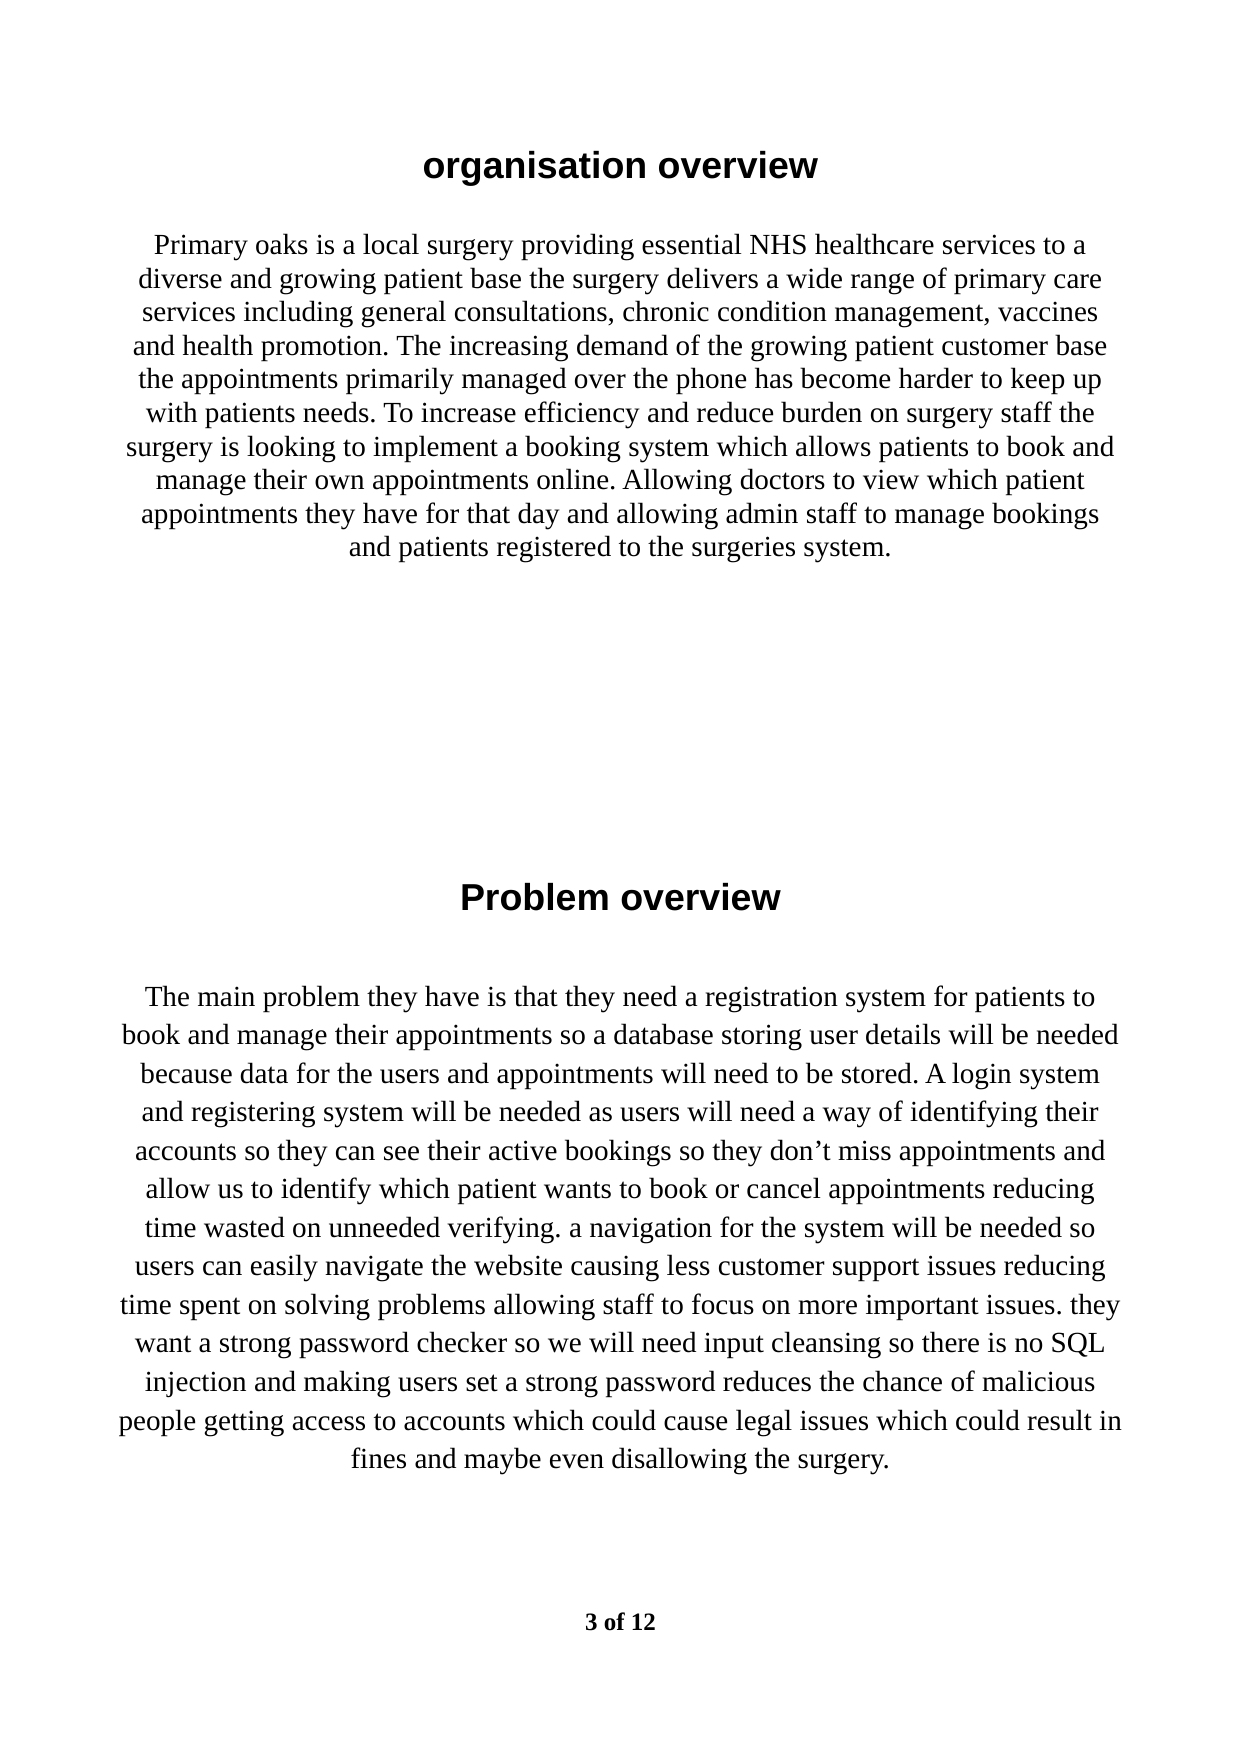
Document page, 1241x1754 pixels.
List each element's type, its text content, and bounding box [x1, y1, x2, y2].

text Primary oaks is a local surgery providing essential NHS healthcare services to a diverse and growing patient base the surgery delivers a wide range of primary care services including general consultations, chronic condition management, vaccines and health promotion. The increasing demand of the growing patient customer base the appointments primarily managed over the phone has become harder to keep up with patients needs. To increase efficiency and reduce burden on surgery staff the surgery is looking to implement a booking system which allows patients to book and manage their own appointments online. Allowing doctors to view which patient appointments they have for that day and allowing admin staff to manage bookings and patients registered to the surgeries system. [118, 227, 1122, 563]
subtitle organisation overview [118, 143, 1122, 186]
subtitle Problem overview [118, 875, 1122, 918]
text The main problem they have is that they need a registration system for patients to book and manage their appointments so a database storing user details will be needed because data for the users and appointments will need to be stored. A login system and registering system will be needed as users will need a way of identifying their accounts so they can see their active bookings so they don’t miss appointments and allow us to identify which patient wants to book or cancel appointments reducing time wasted on unneeded verifying. a navigation for the system will be needed so users can easily navigate the website causing less customer support issues reducing time spent on solving problems allowing staff to focus on more important issues. they want a strong password checker so we will need input cleansing so there is no SQL injection and making users set a strong password reduces the chance of malicious people getting access to accounts which could cause legal issues which could result in fines and maybe even disallowing the surgery. [118, 979, 1122, 1475]
